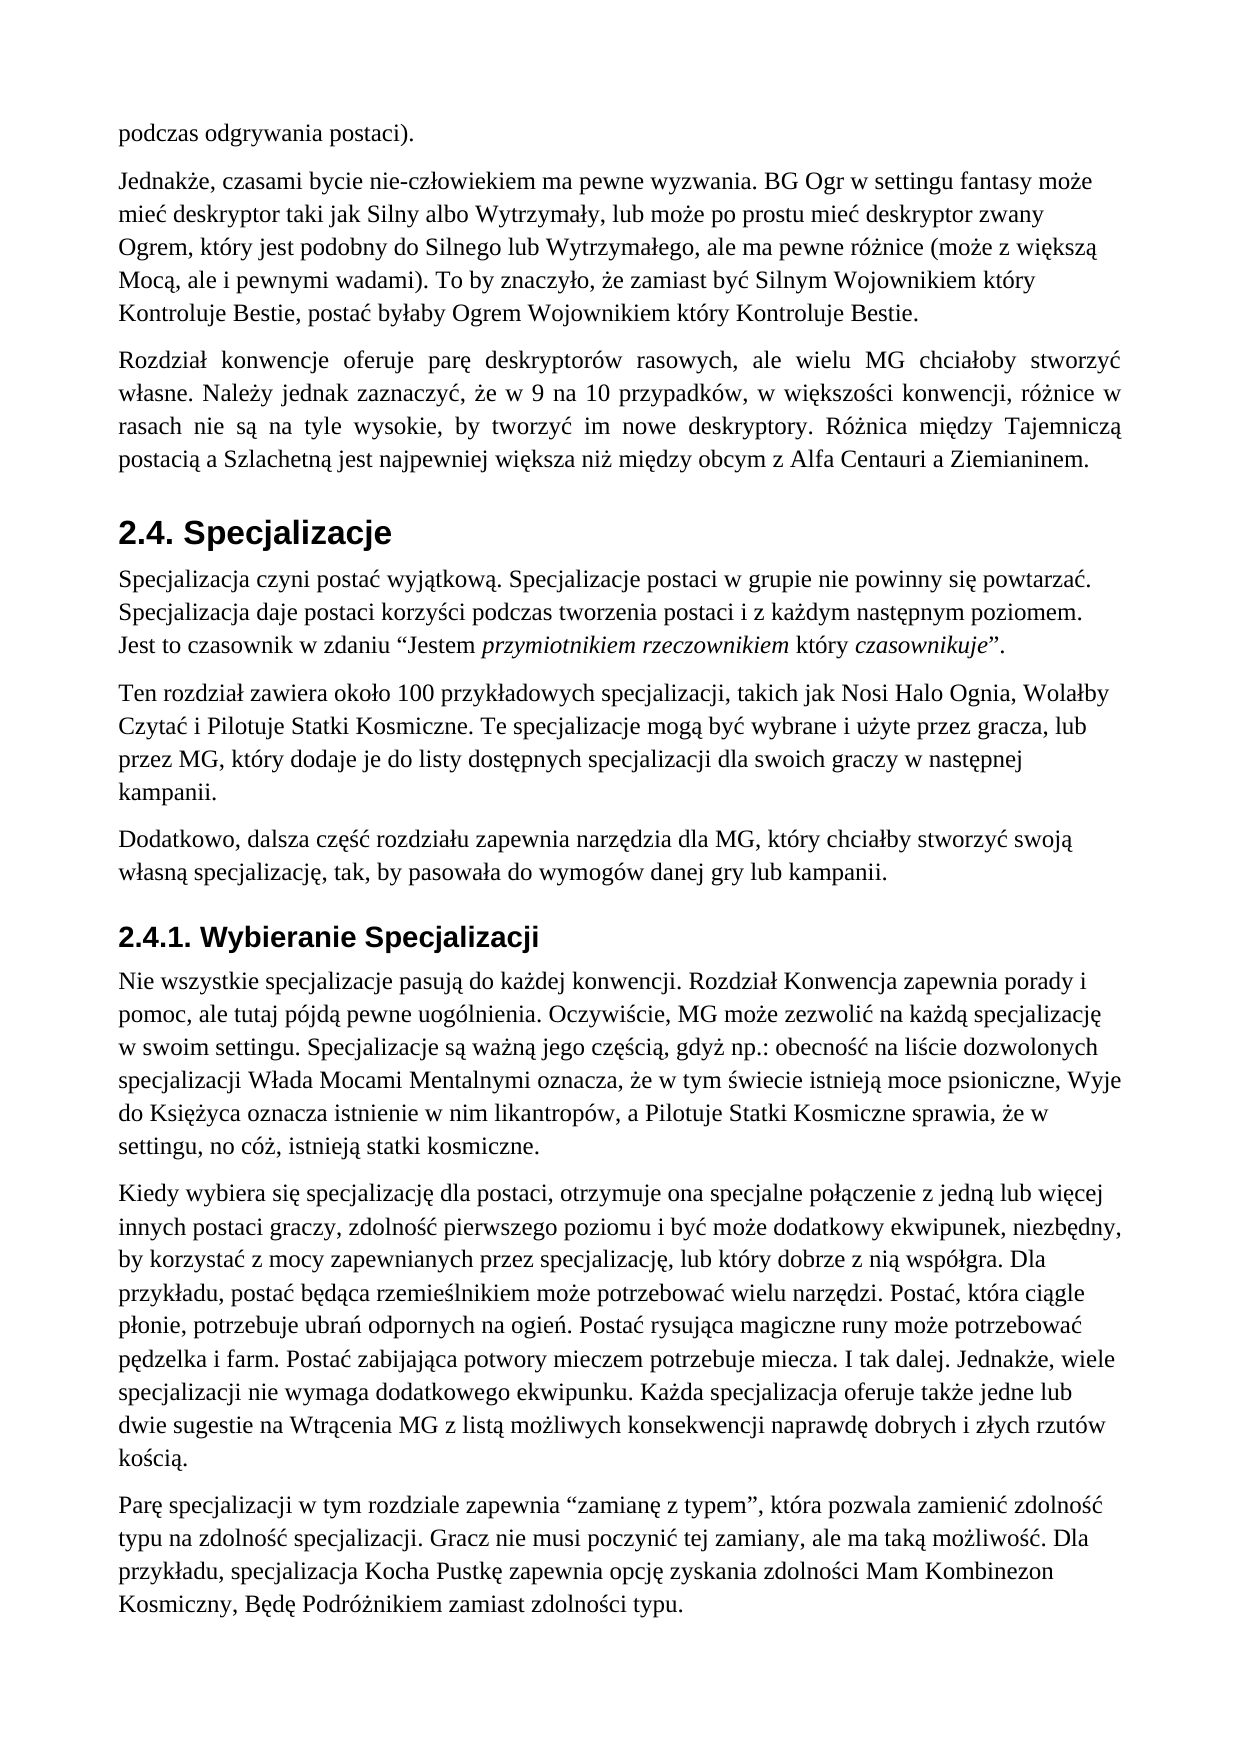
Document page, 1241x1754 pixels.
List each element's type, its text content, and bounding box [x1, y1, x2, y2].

text Ten rozdział zawiera około 100 przykładowych specjalizacji, takich jak Nosi Halo Ognia, Wolałby Czytać i Pilotuje Statki Kosmiczne. Te specjalizacje mogą być wybrane i użyte przez gracza, lub przez MG, który dodaje je do listy dostępnych specjalizacji dla swoich graczy w następnej kampanii. [118, 678, 1122, 806]
text Dodatkowo, dalsza część rozdziału zapewnia narzędzia dla MG, który chciałby stworzyć swoją własną specjalizację, tak, by pasowała do wymogów danej gry lub kampanii. [118, 824, 1122, 886]
text podczas odgrywania postaci). [118, 118, 1122, 147]
text Specjalizacja czyni postać wyjątkową. Specjalizacje postaci w grupie nie powinny się powtarzać. Specjalizacja daje postaci korzyści podczas tworzenia postaci i z każdym następnym poziomem. Jest to czasownik w zdaniu “Jestem przymiotnikiem rzeczownikiem który czasownikuje”. [118, 564, 1122, 659]
text Nie wszystkie specjalizacje pasują do każdej konwencji. Rozdział Konwencja zapewnia porady i pomoc, ale tutaj pójdą pewne uogólnienia. Oczywiście, MG może zezwolić na każdą specjalizację w swoim settingu. Specjalizacje są ważną jego częścią, gdyż np.: obecność na liście dozwolonych specjalizacji Włada Mocami Mentalnymi oznacza, że w tym świecie istnieją moce psioniczne, Wyje do Księżyca oznacza istnienie w nim likantropów, a Pilotuje Statki Kosmiczne sprawia, że w settingu, no cóż, istnieją statki kosmiczne. [118, 966, 1122, 1160]
text Parę specjalizacji w tym rozdziale zapewnia “zamianę z typem”, która pozwala zamienić zdolność typu na zdolność specjalizacji. Gracz nie musi poczynić tej zamiany, ale ma taką możliwość. Dla przykładu, specjalizacja Kocha Pustkę zapewnia opcję zyskania zdolności Mam Kombinezon Kosmiczny, Będę Podróżnikiem zamiast zdolności typu. [118, 1490, 1122, 1618]
subtitle 2.4. Specjalizacje [118, 513, 1122, 552]
text Jednakże, czasami bycie nie-człowiekiem ma pewne wyzwania. BG Ogr w settingu fantasy może mieć deskryptor taki jak Silny albo Wytrzymały, lub może po prostu mieć deskryptor zwany Ogrem, który jest podobny do Silnego lub Wytrzymałego, ale ma pewne różnice (może z większą Mocą, ale i pewnymi wadami). To by znaczyło, że zamiast być Silnym Wojownikiem który Kontroluje Bestie, postać byłaby Ogrem Wojownikiem który Kontroluje Bestie. [118, 166, 1122, 327]
subtitle 2.4.1. Wybieranie Specjalizacji [118, 919, 1122, 953]
text Rozdział konwencje oferuje parę deskryptorów rasowych, ale wielu MG chciałoby stworzyć własne. Należy jednak zaznaczyć, że w 9 na 10 przypadków, w większości konwencji, różnice w rasach nie są na tyle wysokie, by tworzyć im nowe deskryptory. Różnica między Tajemniczą postacią a Szlachetną jest najpewniej większa niż między obcym z Alfa Centauri a Ziemianinem. [118, 345, 1122, 473]
text Kiedy wybiera się specjalizację dla postaci, otrzymuje ona specjalne połączenie z jedną lub więcej innych postaci graczy, zdolność pierwszego poziomu i być może dodatkowy ekwipunek, niezbędny, by korzystać z mocy zapewnianych przez specjalizację, lub który dobrze z nią współgra. Dla przykładu, postać będąca rzemieślnikiem może potrzebować wielu narzędzi. Postać, która ciągle płonie, potrzebuje ubrań odpornych na ogień. Postać rysująca magiczne runy może potrzebować pędzelka i farm. Postać zabijająca potwory mieczem potrzebuje miecza. I tak dalej. Jednakże, wiele specjalizacji nie wymaga dodatkowego ekwipunku. Każda specjalizacja oferuje także jedne lub dwie sugestie na Wtrącenia MG z listą możliwych konsekwencji naprawdę dobrych i złych rzutów kością. [118, 1178, 1122, 1471]
